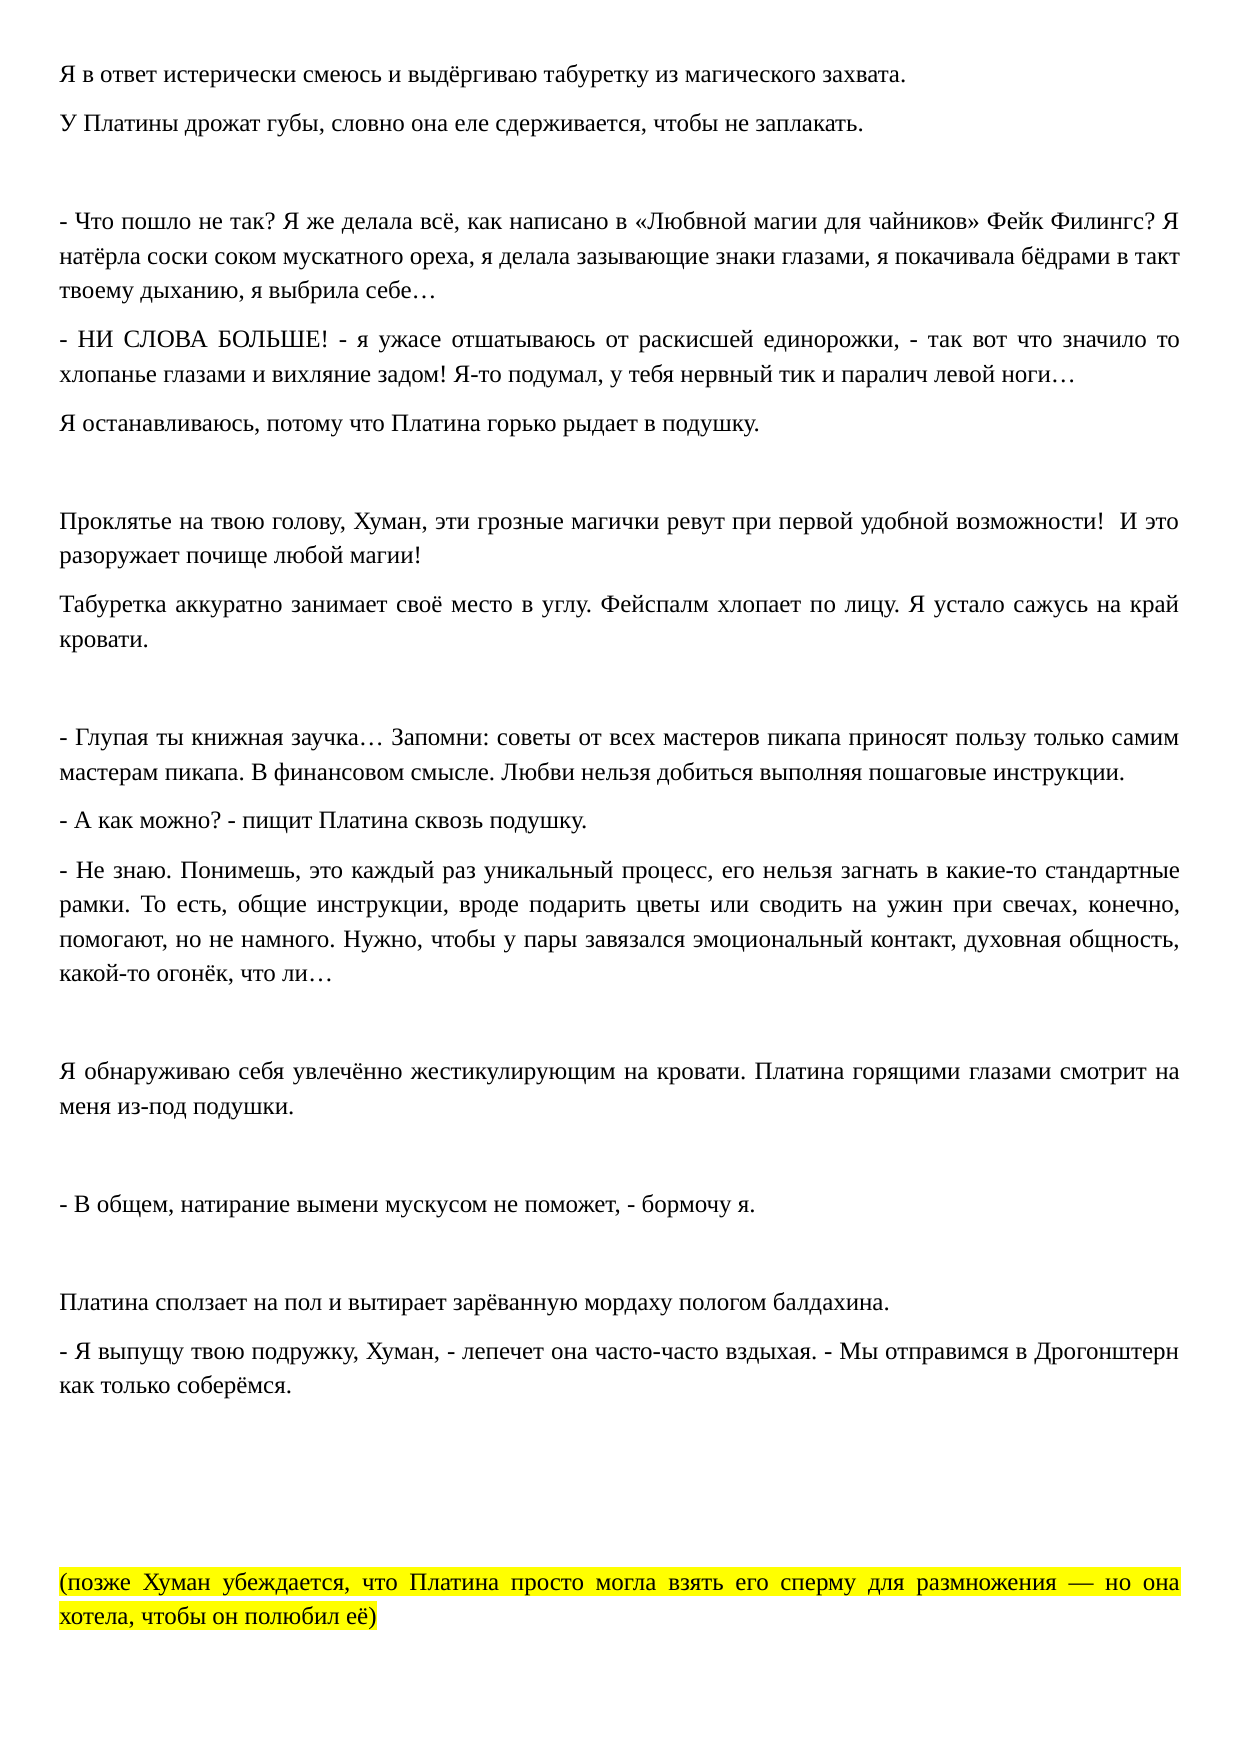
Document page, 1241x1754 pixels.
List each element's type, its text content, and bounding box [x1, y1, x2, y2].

text Я обнаруживаю себя увлечённо жестикулирующим на кровати. Платина горящими глазами смотрит на меня из-под подушки. [59, 1056, 1181, 1119]
text У Платины дрожат губы, словно она еле сдерживается, чтобы не заплакать. [59, 108, 1181, 137]
text Я в ответ истерически смеюсь и выдёргиваю табуретку из магического захвата. [59, 59, 1181, 88]
text Проклятье на твою голову, Хуман, эти грозные магички ревут при первой удобной возможности! И это разоружает почище любой магии! [59, 506, 1181, 569]
text Платина сползает на пол и вытирает зарёванную мордаху пологом балдахина. [59, 1287, 1181, 1316]
text (позже Хуман убеждается, что Платина просто могла взять его сперму для размножения — но она хотела, чтобы он полюбил её) [59, 1567, 1181, 1630]
text - Я выпущу твою подружку, Хуман, - лепечет она часто-часто вздыхая. - Мы отправимся в Дрогонштерн как только соберёмся. [59, 1336, 1181, 1399]
text - Глупая ты книжная заучка… Запомни: советы от всех мастеров пикапа приносят пользу только самим мастерам пикапа. В финансовом смысле. Любви нельзя добиться выполняя пошаговые инструкции. [59, 722, 1181, 785]
text - НИ СЛОВА БОЛЬШЕ! - я ужасе отшатываюсь от раскисшей единорожки, - так вот что значило то хлопанье глазами и вихляние задом! Я-то подумал, у тебя нервный тик и паралич левой ноги… [59, 324, 1181, 387]
text Табуретка аккуратно занимает своё место в углу. Фейспалм хлопает по лицу. Я устало сажусь на край кровати. [59, 589, 1181, 653]
text - Что пошло не так? Я же делала всё, как написано в «Любвной магии для чайников» Фейк Филингс? Я натёрла соски соком мускатного ореха, я делала зазывающие знаки глазами, я покачивала бёдрами в такт твоему дыханию, я выбрила себе… [59, 206, 1181, 304]
text - А как можно? - пищит Платина сквозь подушку. [59, 806, 1181, 834]
text Я останавливаюсь, потому что Платина горько рыдает в подушку. [59, 408, 1181, 437]
text - Не знаю. Понимешь, это каждый раз уникальный процесс, его нельзя загнать в какие-то стандартные рамки. То есть, общие инструкции, вроде подарить цветы или сводить на ужин при свечах, конечно, помогают, но не намного. Нужно, чтобы у пары завязался эмоциональный контакт, духовная общность, какой-то огонёк, что ли… [59, 855, 1181, 987]
text - В общем, натирание вымени мускусом не поможет, - бормочу я. [59, 1189, 1181, 1218]
